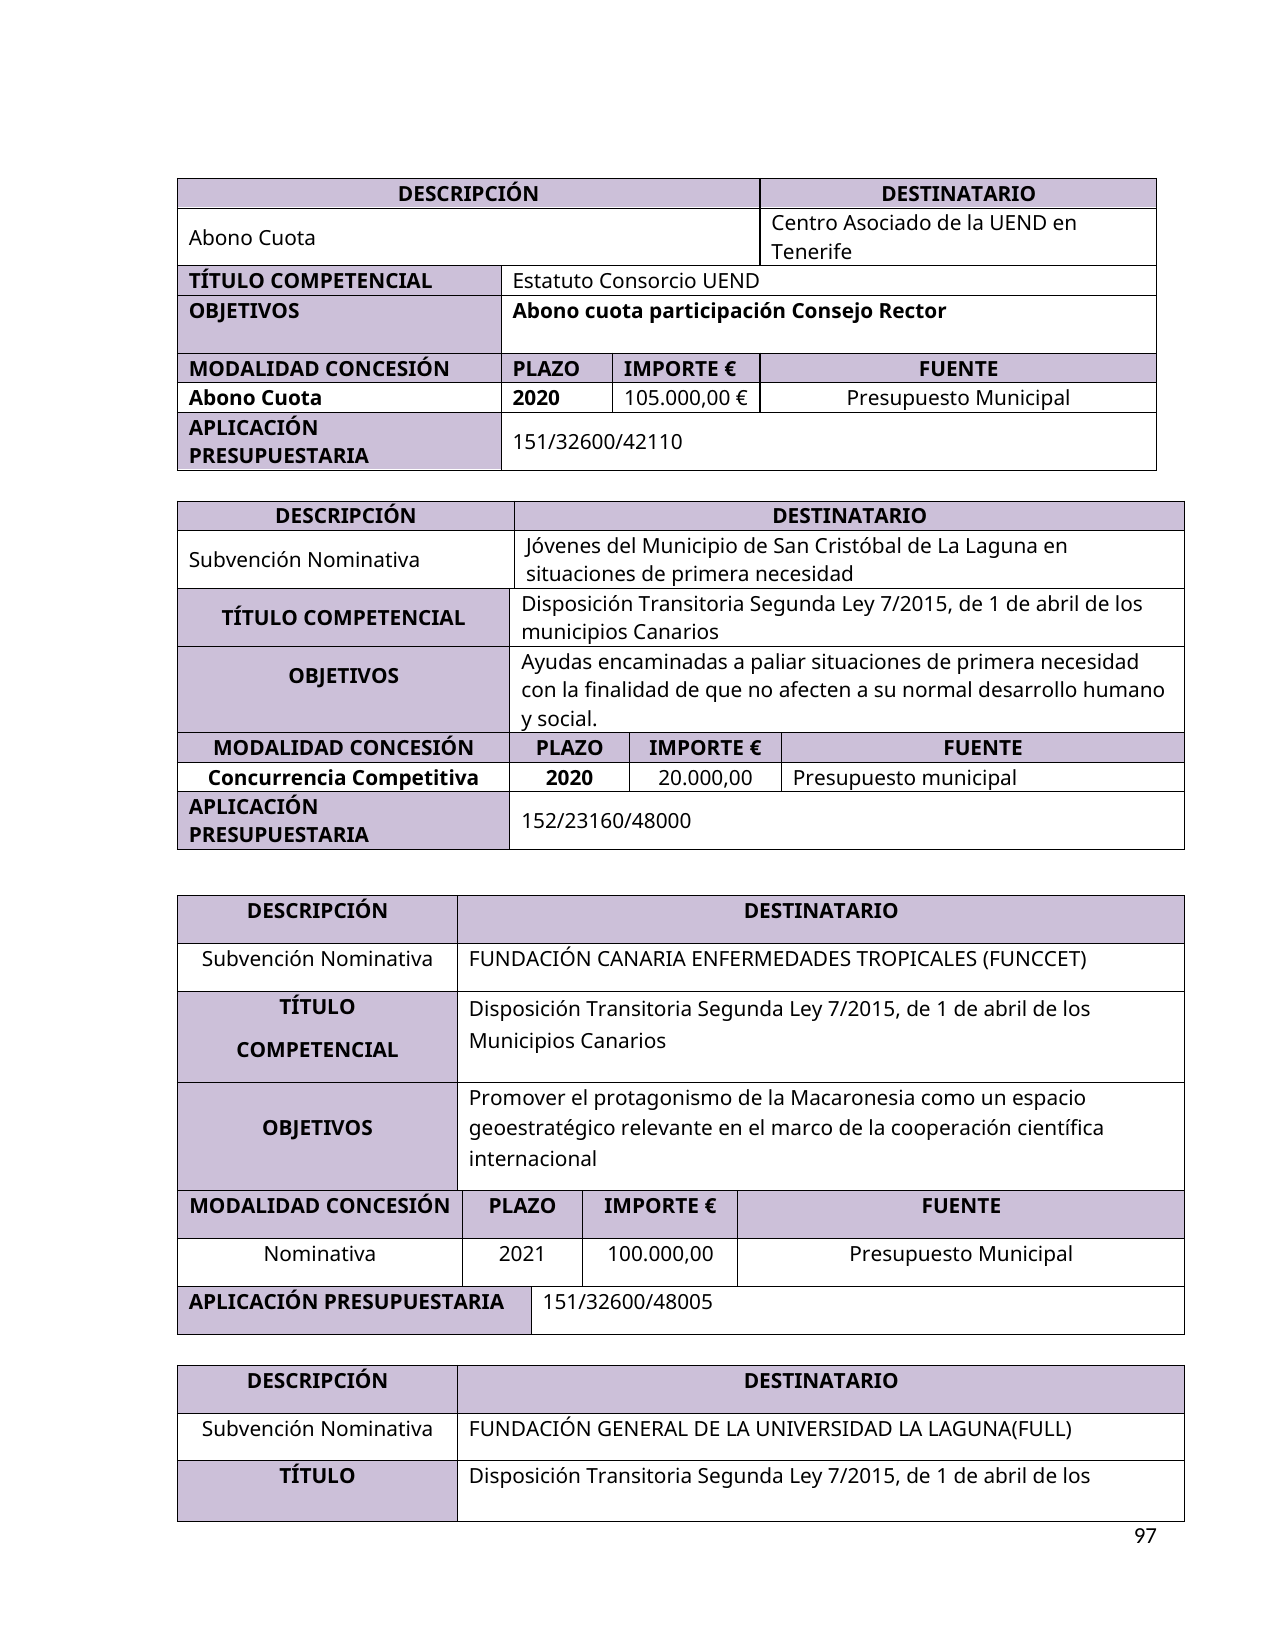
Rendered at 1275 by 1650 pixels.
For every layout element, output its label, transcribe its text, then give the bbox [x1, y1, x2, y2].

table_cell Subvención Nominativa [178, 1414, 457, 1460]
table_cell IMPORTE € [583, 1191, 737, 1238]
table_header DESTINATARIO [458, 896, 1184, 943]
table_cell OBJETIVOS [178, 647, 509, 732]
table_cell PLAZO [502, 354, 612, 382]
table_cell TÍTULO COMPETENCIAL [178, 266, 501, 295]
table_cell Subvención Nominativa [178, 531, 514, 588]
table_cell 151/32600/48005 [532, 1287, 1184, 1334]
table_cell MODALIDAD CONCESIÓN [178, 1191, 462, 1238]
table_header DESCRIPCIÓN [178, 896, 457, 943]
table_cell 151/32600/42110 [502, 413, 1156, 469]
table_cell Presupuesto municipal [782, 763, 1184, 791]
table_cell 2020 [502, 383, 612, 412]
table_cell APLICACIÓN PRESUPUESTARIA [178, 413, 501, 469]
table_cell PLAZO [510, 733, 629, 762]
table_cell MODALIDAD CONCESIÓN [178, 733, 509, 762]
table_cell Jóvenes del Municipio de San Cristóbal de La Laguna en situaciones de primera necesidad [515, 531, 1184, 588]
table_cell Presupuesto Municipal [761, 383, 1156, 412]
table_cell OBJETIVOS [178, 296, 501, 353]
table_header DESCRIPCIÓN [178, 1366, 457, 1413]
table_header DESTINATARIO [458, 1366, 1184, 1413]
table_cell MODALIDAD CONCESIÓN [178, 354, 501, 382]
table_cell Centro Asociado de la UEND en Tenerife [761, 209, 1156, 265]
table_cell TÍTULO COMPETENCIAL [178, 589, 509, 646]
table_cell FUENTE [738, 1191, 1184, 1238]
table_cell OBJETIVOS [178, 1083, 457, 1190]
table_cell TÍTULO [178, 1461, 457, 1521]
table_header DESTINATARIO [761, 179, 1156, 207]
table_header DESCRIPCIÓN [178, 502, 514, 530]
table_cell Estatuto Consorcio UEND [502, 266, 1156, 295]
table_cell FUENTE [761, 354, 1156, 382]
table_cell FUENTE [782, 733, 1184, 762]
table_cell Subvención Nominativa [178, 944, 457, 991]
table_header DESCRIPCIÓN [178, 179, 759, 207]
table_cell 100.000,00 [583, 1239, 737, 1286]
table_cell 105.000,00 € [613, 383, 759, 412]
table_cell Disposición Transitoria Segunda Ley 7/2015, de 1 de abril de los municipios Canarios [510, 589, 1184, 646]
table_cell Ayudas encaminadas a paliar situaciones de primera necesidad con la finalidad de que no afecten a su normal desarrollo humano y social. [510, 647, 1184, 732]
table_cell Abono cuota participación Consejo Rector [502, 296, 1156, 353]
table_cell APLICACIÓN PRESUPUESTARIA [178, 1287, 531, 1334]
table_cell 2021 [463, 1239, 582, 1286]
table_cell Presupuesto Municipal [738, 1239, 1184, 1286]
table_cell Disposición Transitoria Segunda Ley 7/2015, de 1 de abril de los [458, 1461, 1184, 1521]
table_cell Promover el protagonismo de la Macaronesia como un espacio geoestratégico relevante en el marco de la cooperación científica internacional [458, 1083, 1184, 1190]
table_header DESTINATARIO [515, 502, 1184, 530]
table_cell APLICACIÓN PRESUPUESTARIA [178, 792, 509, 849]
table_cell Nominativa [178, 1239, 462, 1286]
table_cell TÍTULO COMPETENCIAL [178, 992, 457, 1082]
table_cell Disposición Transitoria Segunda Ley 7/2015, de 1 de abril de los Municipios Canarios [458, 992, 1184, 1082]
table_cell Abono Cuota [178, 383, 501, 412]
table_cell IMPORTE € [630, 733, 781, 762]
table_cell Abono Cuota [178, 209, 759, 265]
table_cell IMPORTE € [613, 354, 759, 382]
table_cell FUNDACIÓN GENERAL DE LA UNIVERSIDAD LA LAGUNA(FULL) [458, 1414, 1184, 1460]
table_cell 152/23160/48000 [510, 792, 1184, 849]
table_cell 20.000,00 [630, 763, 781, 791]
table_cell FUNDACIÓN CANARIA ENFERMEDADES TROPICALES (FUNCCET) [458, 944, 1184, 991]
table_cell Concurrencia Competitiva [178, 763, 509, 791]
table_cell 2020 [510, 763, 629, 791]
table_cell PLAZO [463, 1191, 582, 1238]
